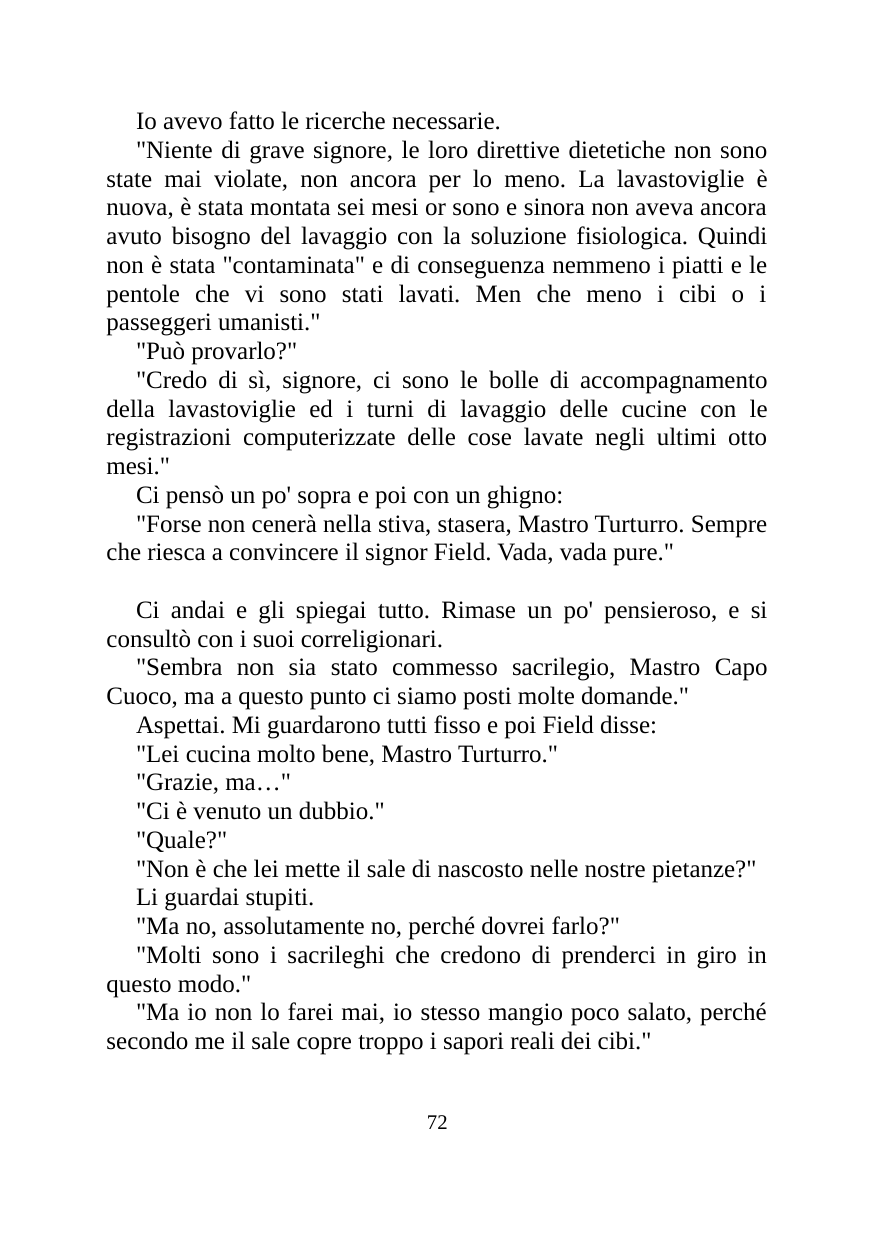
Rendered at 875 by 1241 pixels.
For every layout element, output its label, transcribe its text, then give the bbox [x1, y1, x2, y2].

text "Lei cucina molto bene, Mastro Turturro." [106, 739, 768, 767]
text "Niente di grave signore, le loro direttive dietetiche non sono state mai violate, non ancora per lo meno. La lavastoviglie è nuova, è stata montata sei mesi or sono e sinora non aveva ancora avuto bisogno del lavaggio con la soluzione fisiologica. Quindi non è stata "contaminata" e di conseguenza nemmeno i piatti e le pentole che vi sono stati lavati. Men che meno i cibi o i passeggeri umanisti." [106, 135, 768, 336]
text "Non è che lei mette il sale di nascosto nelle nostre pietanze?" [106, 854, 768, 882]
text "Ma no, assolutamente no, perché dovrei farlo?" [106, 911, 768, 940]
text Li guardai stupiti. [106, 882, 768, 911]
text Ci andai e gli spiegai tutto. Rimase un po' pensieroso, e si consultò con i suoi correligionari. [106, 595, 768, 652]
text "Ci è venuto un dubbio." [106, 796, 768, 825]
text "Ma io non lo farei mai, io stesso mangio poco salato, perché secondo me il sale copre troppo i sapori reali dei cibi." [106, 997, 768, 1055]
text "Può provarlo?" [106, 336, 768, 365]
text Aspettai. Mi guardarono tutti fisso e poi Field disse: [106, 710, 768, 739]
text "Credo di sì, signore, ci sono le bolle di accompagnamento della lavastoviglie ed i turni di lavaggio delle cucine con le registrazioni computerizzate delle cose lavate negli ultimi otto mesi." [106, 365, 768, 480]
text Ci pensò un po' sopra e poi con un ghigno: [106, 480, 768, 509]
text Io avevo fatto le ricerche necessarie. [106, 106, 768, 135]
text "Quale?" [106, 825, 768, 854]
text "Molti sono i sacrileghi che credono di prenderci in giro in questo modo." [106, 940, 768, 997]
text "Sembra non sia stato commesso sacrilegio, Mastro Capo Cuoco, ma a questo punto ci siamo posti molte domande." [106, 652, 768, 710]
text "Forse non cenerà nella stiva, stasera, Mastro Turturro. Sempre che riesca a convincere il signor Field. Vada, vada pure." [106, 509, 768, 566]
text "Grazie, ma…" [106, 767, 768, 796]
